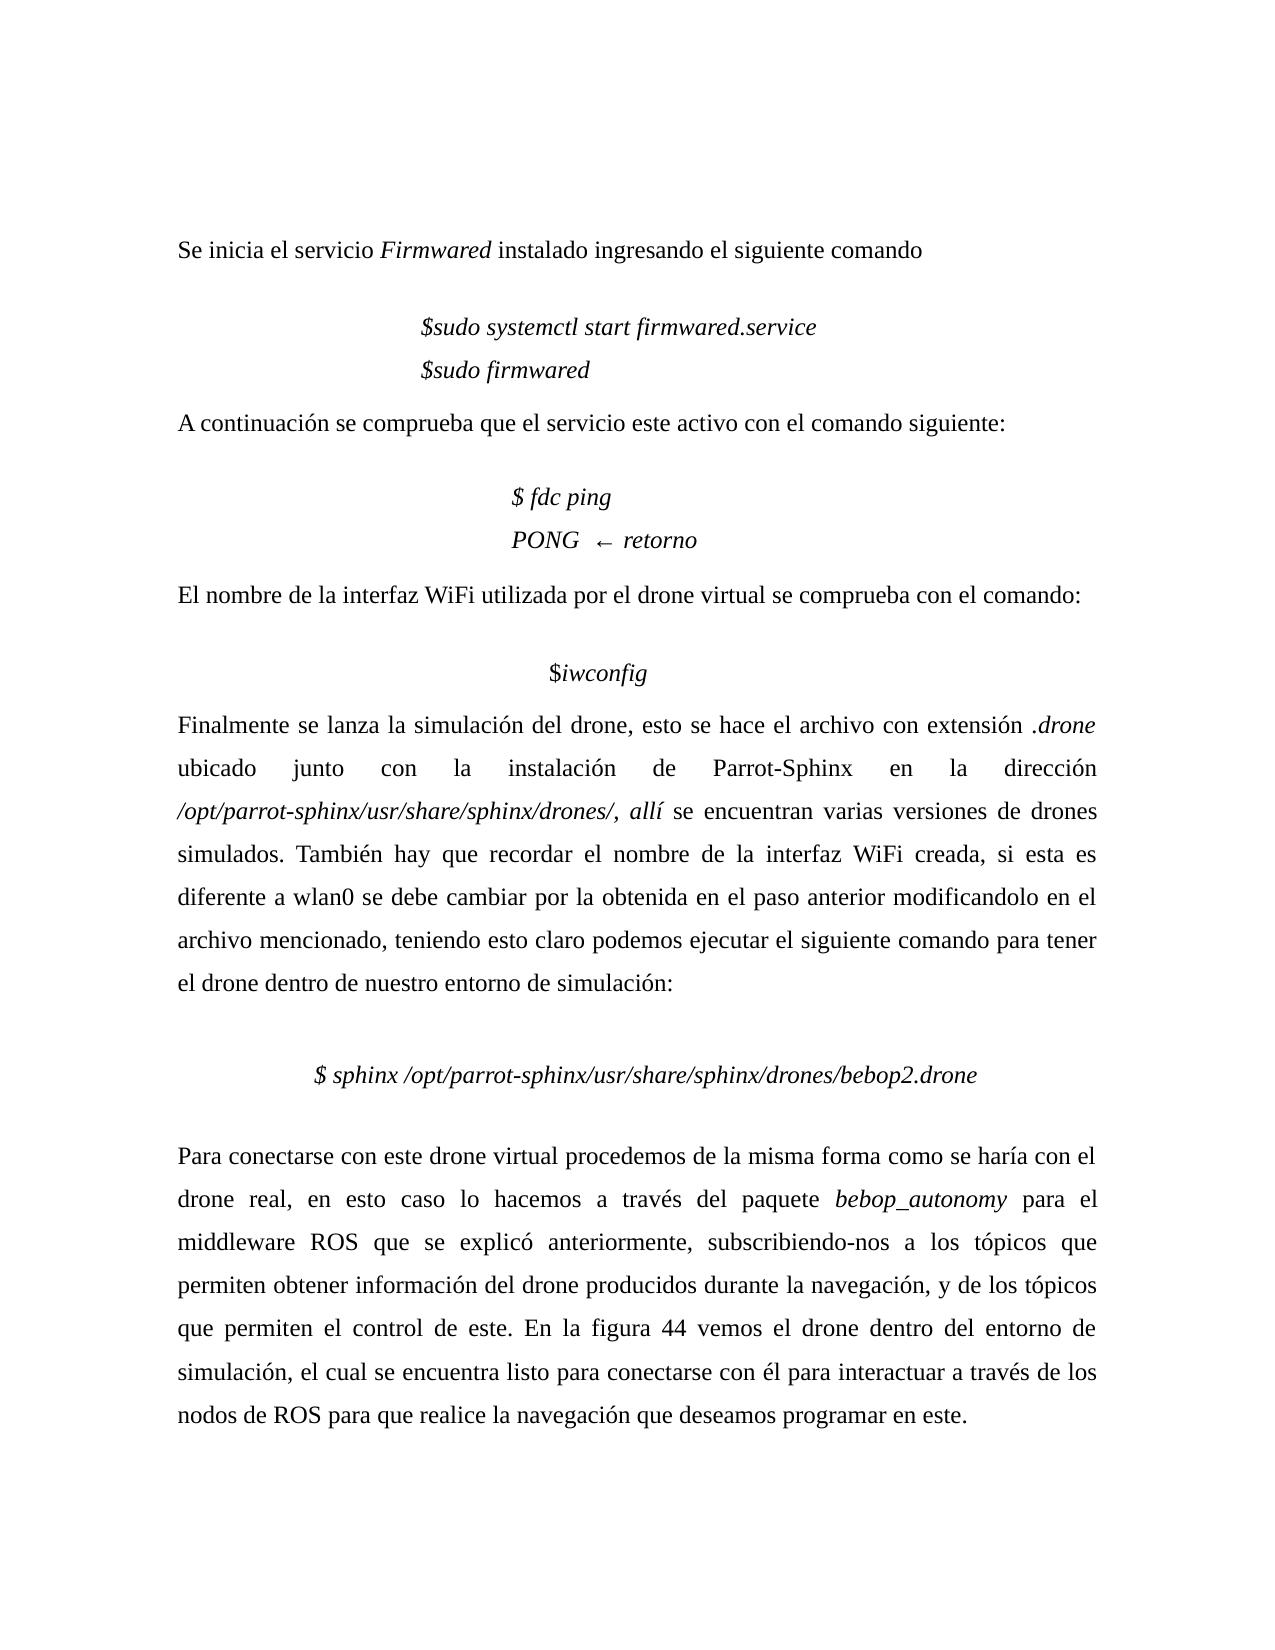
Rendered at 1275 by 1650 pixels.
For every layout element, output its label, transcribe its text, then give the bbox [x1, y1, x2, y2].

text Para conectarse con este drone virtual procedemos de la misma forma como se haría con el drone real, en esto caso lo hacemos a través del paquete bebop_autonomy para el middleware ROS que se explicó anteriormente, subscribiendo-nos a los tópicos que permiten obtener información del drone producidos durante la navegación, y de los tópicos que permiten el control de este. En la figura 44 vemos el drone dentro del entorno de simulación, el cual se encuentra listo para conectarse con él para interactuar a través de los nodos de ROS para que realice la navegación que deseamos programar en este. [177, 1141, 1098, 1428]
text A continuación se comprueba que el servicio este activo con el comando siguiente: [177, 408, 1098, 437]
text Finalmente se lanza la simulación del drone, esto se hace el archivo con extensión .drone ubicado junto con la instalación de Parrot-Sphinx en la dirección /opt/parrot-sphinx/usr/share/sphinx/drones/, allí se encuentran varias versiones de drones simulados. También hay que recordar el nombre de la interfaz WiFi creada, si esta es diferente a wlan0 se debe cambiar por la obtenida en el paso anterior modificandolo en el archivo mencionado, teniendo esto claro podemos ejecutar el siguiente comando para tener el drone dentro de nuestro entorno de simulación: [177, 710, 1098, 997]
text El nombre de la interfaz WiFi utilizada por el drone virtual se comprueba con el comando: [177, 580, 1098, 609]
text Se inicia el servicio Firmwared instalado ingresando el siguiente comando [177, 235, 1098, 264]
